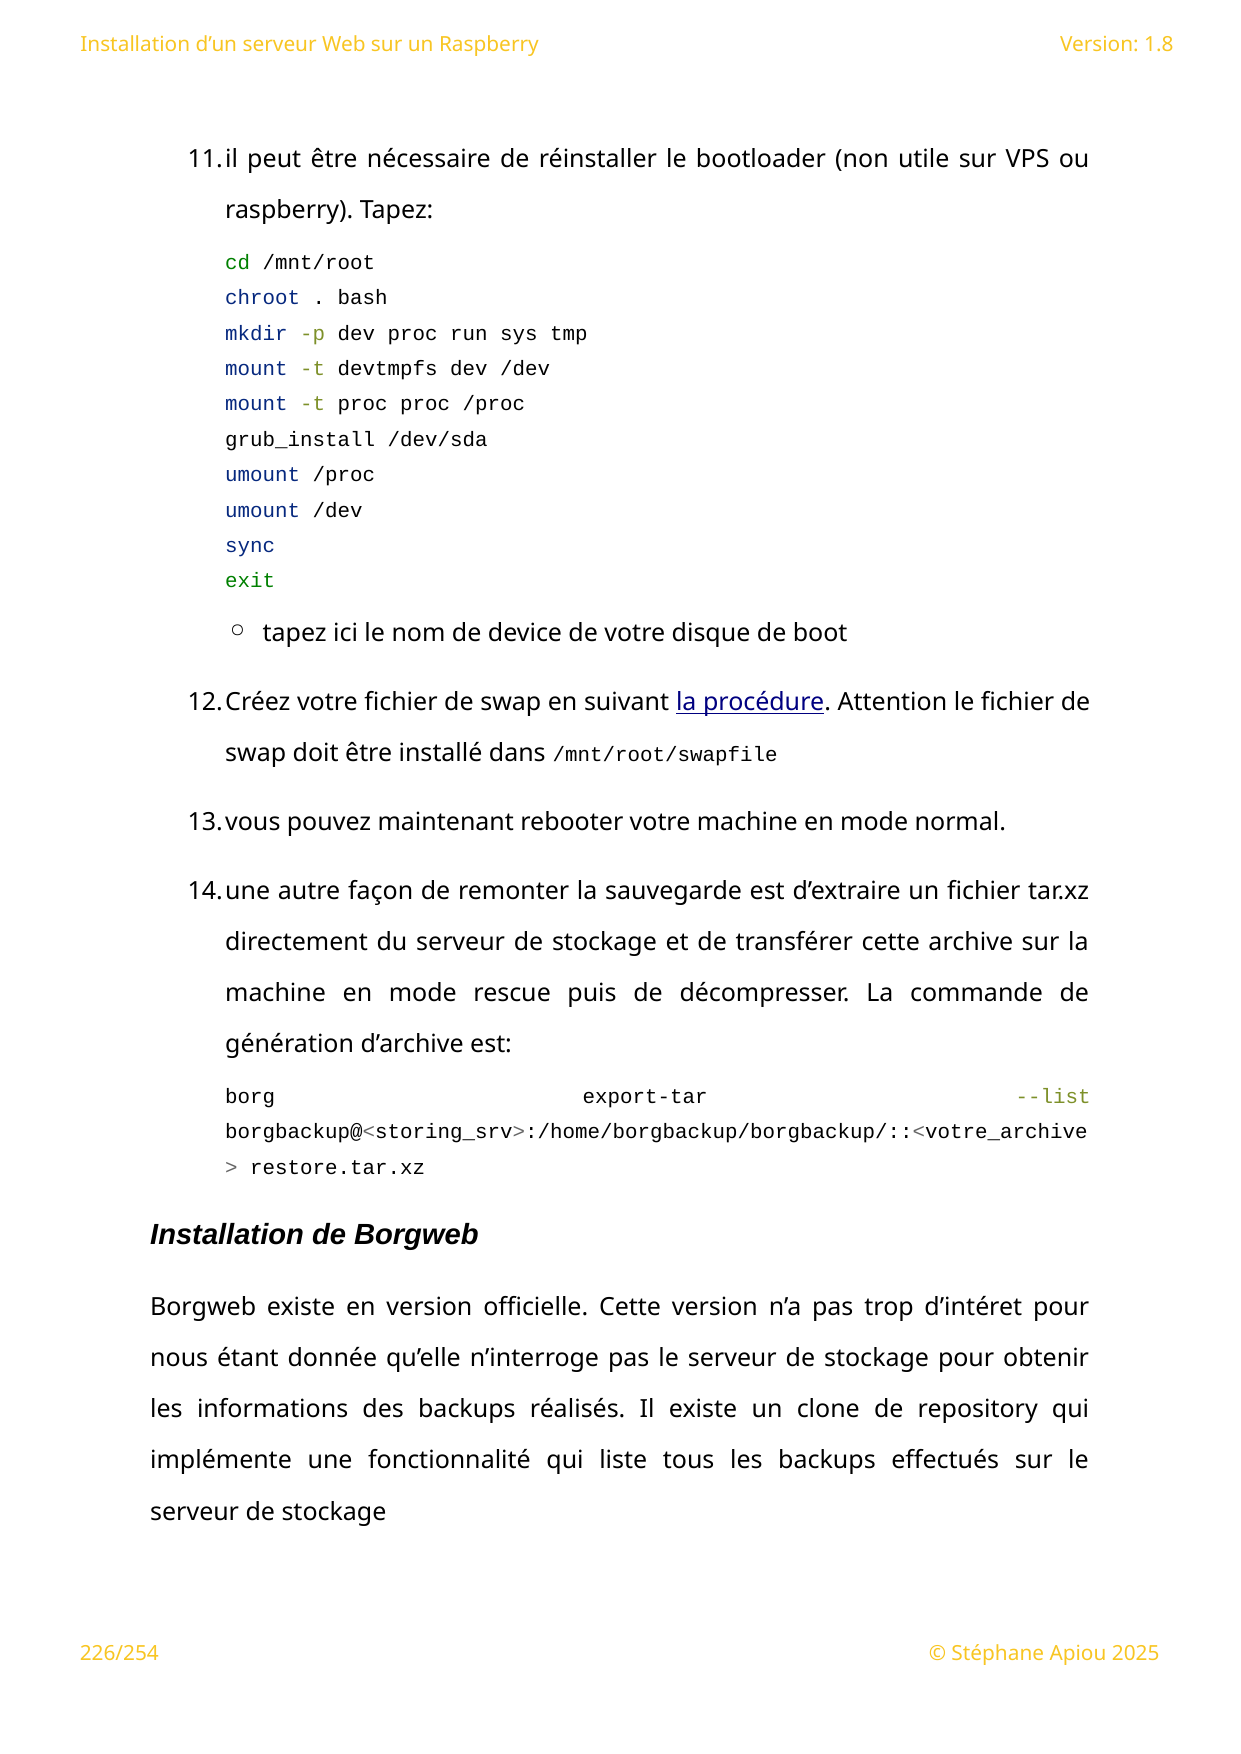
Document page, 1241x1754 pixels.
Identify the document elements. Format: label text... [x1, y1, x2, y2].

list une autre façon de remonter la sauvegarde est d’extraire un fichier tar.xz directement du serveur de stockage et de transférer cette archive sur la machine en mode rescue puis de décompresser. La commande de génération d’archive est: [187, 873, 1090, 1060]
list umount /dev [187, 500, 1090, 523]
text Borgweb existe en version officielle. Cette version n’a pas trop d’intéret pour nous étant donnée qu’elle n’interroge pas le serveur de stockage pour obtenir les informations des backups réalisés. Il existe un clone de repository qui implémente une fonctionnalité qui liste tous les backups effectués sur le serveur de stockage [150, 1289, 1090, 1527]
list il peut être nécessaire de réinstaller le bootloader (non utile sur VPS ou raspberry). Tapez: [187, 141, 1090, 226]
list mount -t devtmpfs dev /dev [187, 358, 1090, 382]
list chroot . bash [187, 287, 1090, 311]
list tapez ici le nom de device de votre disque de boot [225, 615, 1090, 649]
subtitle Installation de Borgweb [150, 1217, 1090, 1251]
list sync [187, 535, 1090, 559]
list exit [187, 571, 1090, 594]
list umount /proc [187, 464, 1090, 488]
list cd /mnt/root [187, 252, 1090, 275]
list grub_install /dev/sda [187, 429, 1090, 452]
list borg export-tar --list borgbackup@<storing_srv>:/home/borgbackup/borgbackup/::<votre_archive> restore.tar.xz [187, 1086, 1090, 1180]
list Créez votre fichier de swap en suivant la procédure. Attention le fichier de swap doit être installé dans /mnt/root/swapfile [187, 684, 1090, 769]
list mkdir -p dev proc run sys tmp [187, 323, 1090, 346]
list vous pouvez maintenant rebooter votre machine en mode normal. [187, 804, 1090, 838]
list mount -t proc proc /proc [187, 393, 1090, 417]
